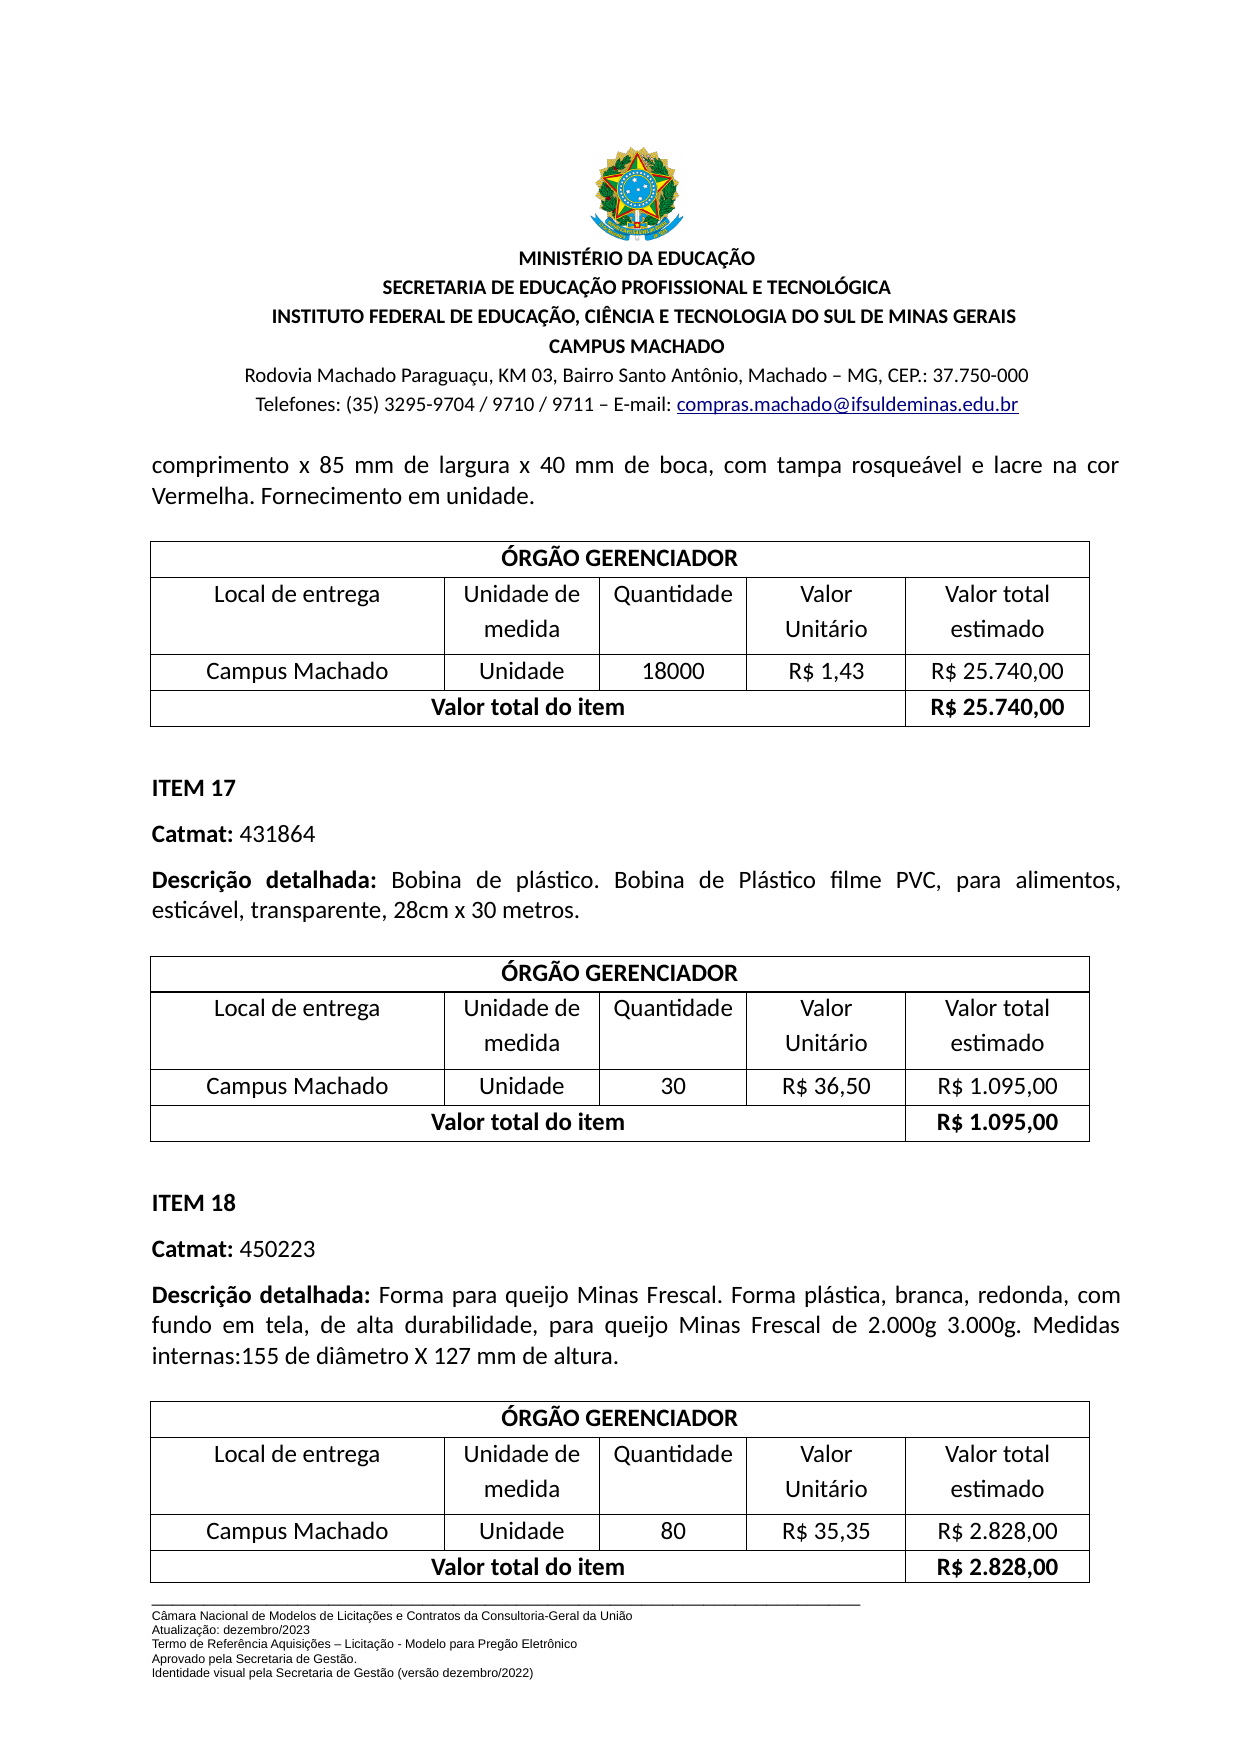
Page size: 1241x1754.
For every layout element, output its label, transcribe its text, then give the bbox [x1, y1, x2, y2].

text Catmat: 431864 [152, 818, 1122, 849]
table_cell Valor Unitário [747, 578, 905, 654]
table_cell Quantidade [600, 993, 746, 1069]
table_cell Valor Unitário [747, 993, 905, 1069]
table_cell Quantidade [600, 1438, 746, 1514]
text Catmat: 450223 [152, 1233, 1122, 1264]
picture [590, 147, 684, 241]
table_cell 80 [600, 1515, 746, 1550]
table_cell Unidade [445, 1070, 599, 1105]
table_cell Valor total estimado [906, 578, 1089, 654]
table_cell R$ 35,35 [747, 1515, 905, 1550]
table_cell R$ 25.740,00 [906, 691, 1089, 726]
table_cell Campus Machado [151, 1070, 444, 1105]
text ITEM 18 [152, 1187, 1122, 1218]
table_cell R$ 1.095,00 [906, 1070, 1089, 1105]
table_cell R$ 2.828,00 [906, 1551, 1089, 1582]
table_cell Unidade [445, 655, 599, 690]
table_header ÓRGÃO GERENCIADOR [151, 957, 1089, 991]
text comprimento x 85 mm de largura x 40 mm de boca, com tampa rosqueável e lacre na cor Vermelha. Fornecimento em unidade. [152, 449, 1122, 510]
table_cell Unidade [445, 1515, 599, 1550]
table_cell Local de entrega [151, 993, 444, 1069]
table_cell Unidade de medida [445, 1438, 599, 1514]
picture [656, 223, 665, 228]
text Descrição detalhada: Forma para queijo Minas Frescal. Forma plástica, branca, redonda, com fundo em tela, de alta durabilidade, para queijo Minas Frescal de 2.000g 3.000g. Medidas internas:155 de diâmetro X 127 mm de altura. [152, 1279, 1122, 1370]
table_cell R$ 1,43 [747, 655, 905, 690]
table_cell 30 [600, 1070, 746, 1105]
table_cell Local de entrega [151, 1438, 444, 1514]
text Descrição detalhada: Bobina de plástico. Bobina de Plástico filme PVC, para alimentos, esticável, transparente, 28cm x 30 metros. [152, 864, 1122, 925]
picture [652, 219, 684, 241]
table_cell Unidade de medida [445, 578, 599, 654]
table_cell Campus Machado [151, 655, 444, 690]
table_cell R$ 36,50 [747, 1070, 905, 1105]
table_cell Unidade de medida [445, 993, 599, 1069]
table_cell Valor total do item [151, 1106, 905, 1141]
table_cell Quantidade [600, 578, 746, 654]
table_cell Valor total estimado [906, 1438, 1089, 1514]
table_header ÓRGÃO GERENCIADOR [151, 1402, 1089, 1437]
table_cell Campus Machado [151, 1515, 444, 1550]
table_cell Valor total do item [151, 1551, 905, 1582]
table_cell R$ 2.828,00 [906, 1515, 1089, 1550]
table_cell Valor total estimado [906, 993, 1089, 1069]
table_cell Valor total do item [151, 691, 905, 726]
table_cell R$ 25.740,00 [906, 655, 1089, 690]
table_cell R$ 1.095,00 [906, 1106, 1089, 1141]
table_cell Local de entrega [151, 578, 444, 654]
picture [630, 236, 645, 241]
table_cell 18000 [600, 655, 746, 690]
table_cell Valor Unitário [747, 1438, 905, 1514]
text ITEM 17 [152, 773, 1122, 803]
table_header ÓRGÃO GERENCIADOR [151, 542, 1089, 577]
